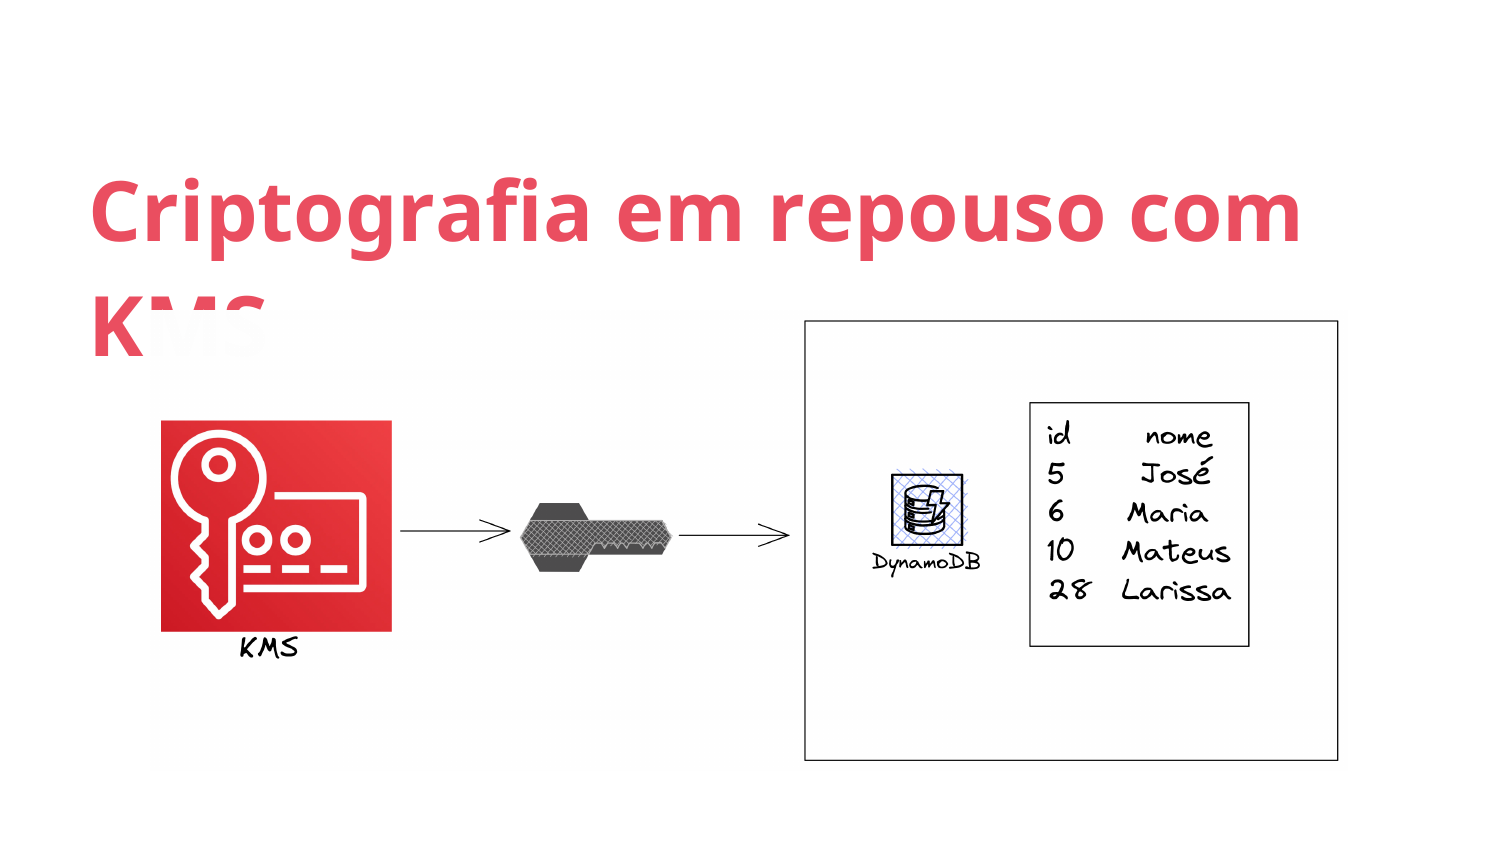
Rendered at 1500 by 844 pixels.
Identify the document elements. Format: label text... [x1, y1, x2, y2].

text_box Criptografia em repouso com KMS [73, 128, 1480, 227]
picture [150, 310, 1348, 771]
